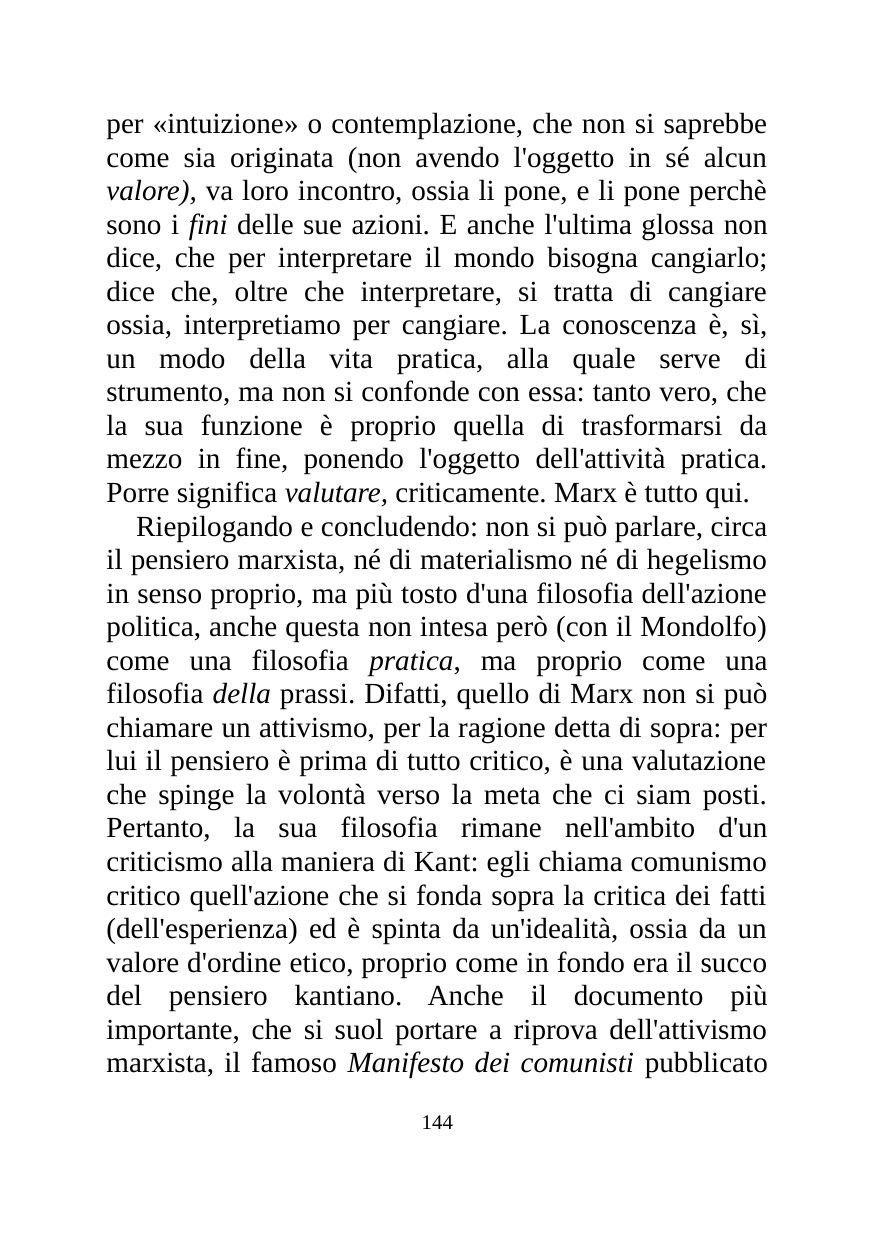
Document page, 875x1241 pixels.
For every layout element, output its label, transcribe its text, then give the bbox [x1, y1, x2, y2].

text per «intuizione» o contemplazione, che non si saprebbe come sia originata (non avendo l'oggetto in sé alcun valore), va loro incontro, ossia li pone, e li pone perchè sono i fini delle sue azioni. E anche l'ultima glossa non dice, che per interpretare il mondo bisogna cangiarlo; dice che, oltre che interpretare, si tratta di cangiare ossia, interpretiamo per cangiare. La conoscenza è, sì, un modo della vita pratica, alla quale serve di strumento, ma non si confonde con essa: tanto vero, che la sua funzione è proprio quella di trasformarsi da mezzo in fine, ponendo l'oggetto dell'attività pratica. Porre significa valutare, criticamente. Marx è tutto qui. [106, 106, 768, 509]
text Riepilogando e concludendo: non si può parlare, circa il pensiero marxista, né di materialismo né di hegelismo in senso proprio, ma più tosto d'una filosofia dell'azione politica, anche questa non intesa però (con il Mondolfo) come una filosofia pratica, ma proprio come una filosofia della prassi. Difatti, quello di Marx non si può chiamare un attivismo, per la ragione detta di sopra: per lui il pensiero è prima di tutto critico, è una valutazione che spinge la volontà verso la meta che ci siam posti. Pertanto, la sua filosofia rimane nell'ambito d'un criticismo alla maniera di Kant: egli chiama comunismo critico quell'azione che si fonda sopra la critica dei fatti (dell'esperienza) ed è spinta da un'idealità, ossia da un valore d'ordine etico, proprio come in fondo era il succo del pensiero kantiano. Anche il documento più importante, che si suol portare a riprova dell'attivismo marxista, il famoso Manifesto dei comunisti pubblicato [106, 509, 768, 1079]
